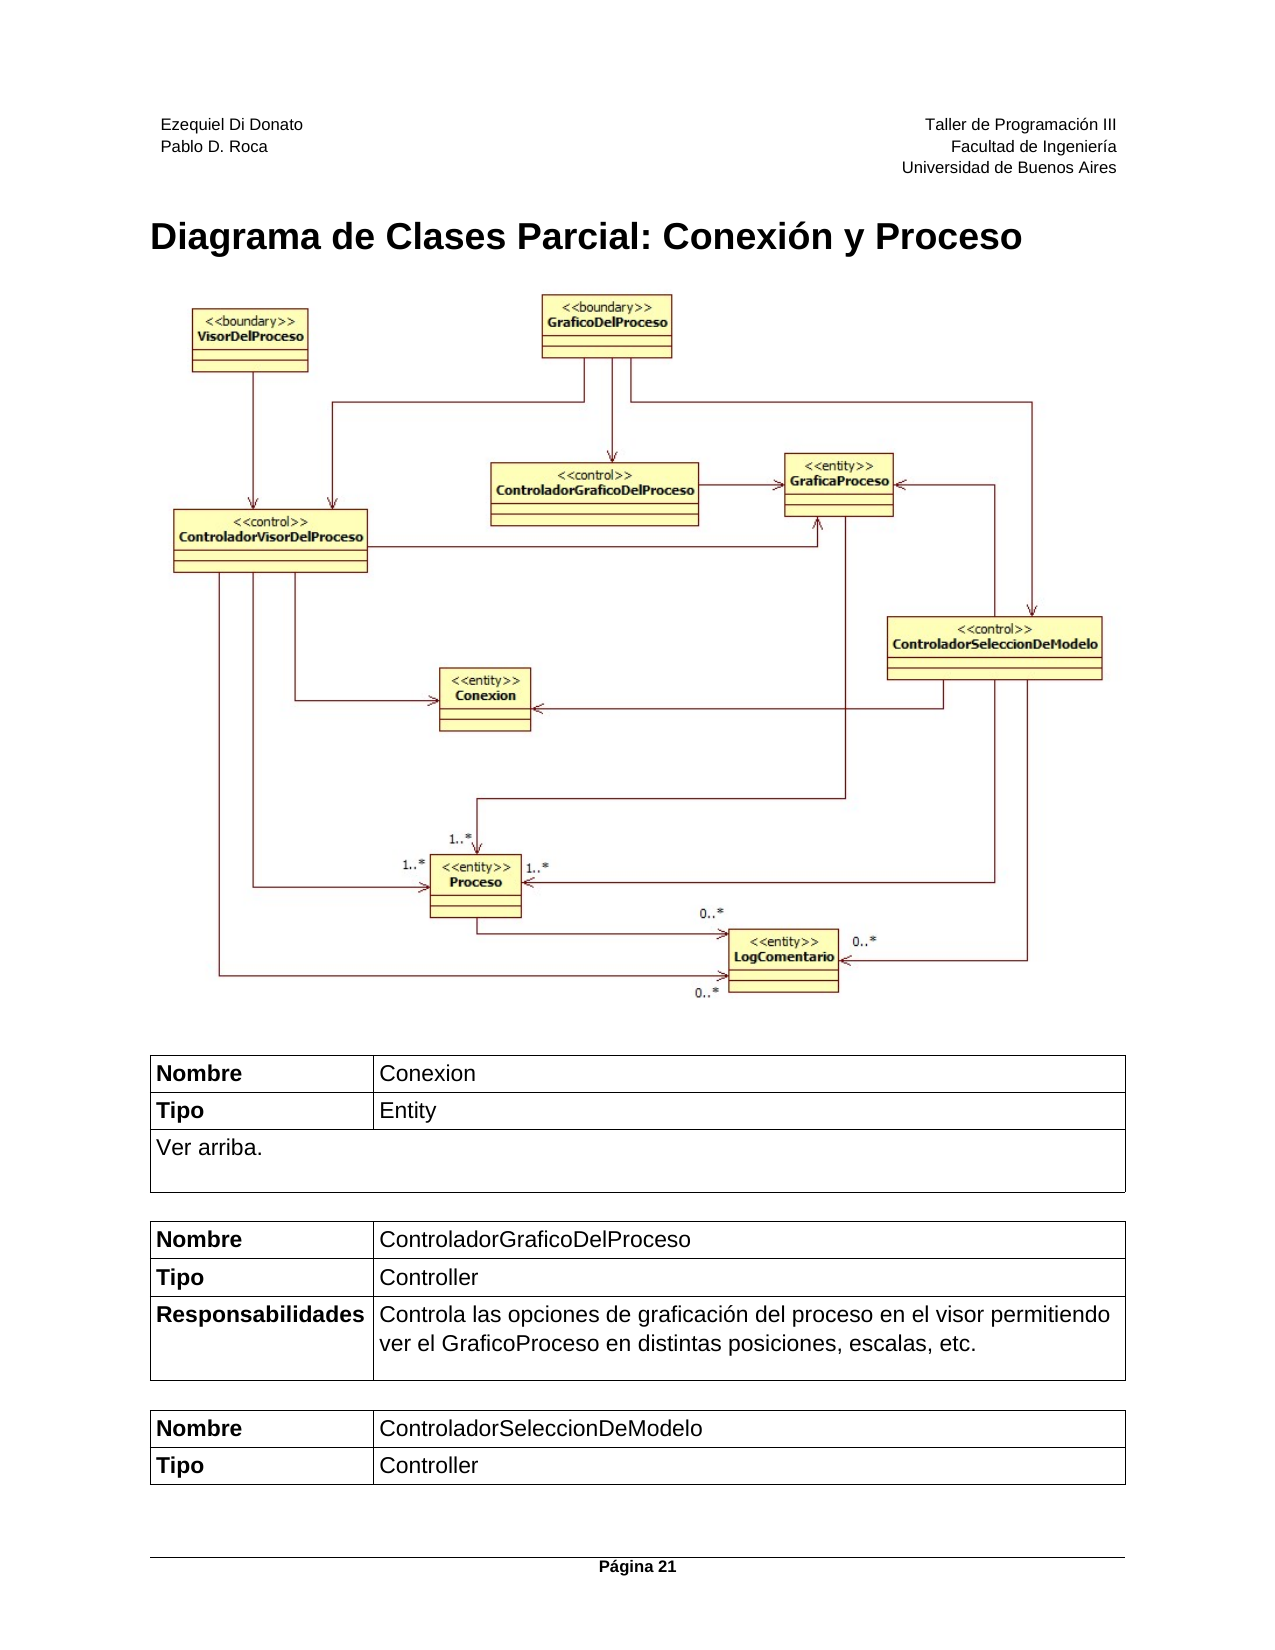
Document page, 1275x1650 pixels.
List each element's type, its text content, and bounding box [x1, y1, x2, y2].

table_cell Tipo [151, 1259, 373, 1296]
table_cell Controller [374, 1448, 1125, 1484]
table_header ControladorGraficoDelProceso [374, 1222, 1125, 1258]
picture [150, 271, 1125, 1022]
table_header Nombre [151, 1222, 373, 1258]
table_cell Controla las opciones de graficación del proceso en el visor permitiendo ver el GraficoProceso en distintas posiciones, escalas, etc. [374, 1297, 1125, 1380]
table_header Nombre [151, 1411, 373, 1447]
table_cell Responsabilidades [151, 1297, 373, 1380]
table_header Conexion [374, 1056, 1125, 1092]
table_cell Ver arriba. [151, 1130, 1125, 1192]
table_header ControladorSeleccionDeModelo [374, 1411, 1125, 1447]
table_cell Tipo [151, 1448, 373, 1484]
table_cell Tipo [151, 1093, 373, 1129]
subtitle Diagrama de Clases Parcial: Conexión y Proceso [150, 215, 1125, 257]
table_cell Controller [374, 1259, 1125, 1296]
table_cell Entity [374, 1093, 1125, 1129]
table_header Nombre [151, 1056, 373, 1092]
